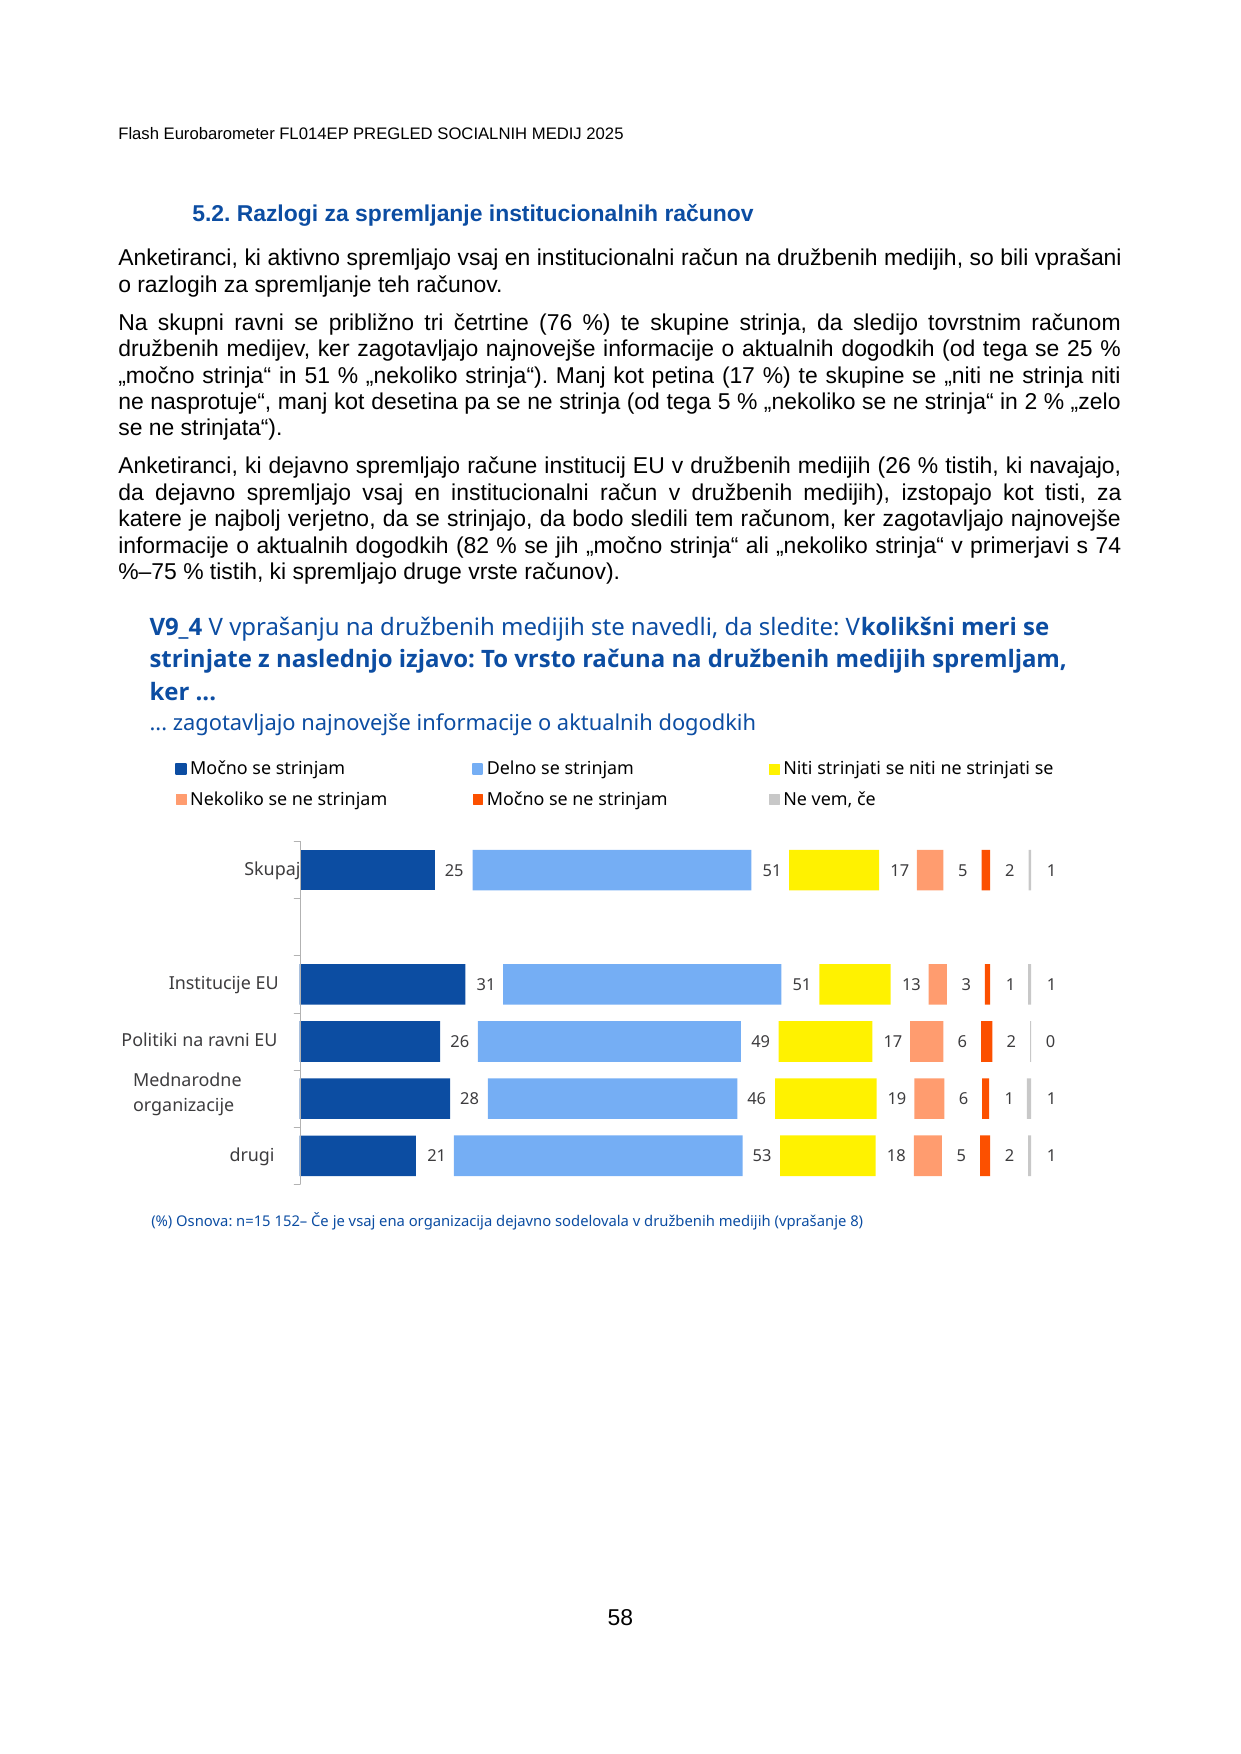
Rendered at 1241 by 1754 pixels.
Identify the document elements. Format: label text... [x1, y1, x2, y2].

text Anketiranci, ki aktivno spremljajo vsaj en institucionalni račun na družbenih medijih, so bili vprašani o razlogih za spremljanje teh računov. [118, 244, 1122, 297]
text Na skupni ravni se približno tri četrtine (76 %) te skupine strinja, da sledijo tovrstnim računom družbenih medijev, ker zagotavljajo najnovejše informacije o aktualnih dogodkih (od tega se 25 % „močno strinja“ in 51 % „nekoliko strinja“). Manj kot petina (17 %) te skupine se „niti ne strinja niti ne nasprotuje“, manj kot desetina pa se ne strinja (od tega 5 % „nekoliko se ne strinja“ in 2 % „zelo se ne strinjata“). [118, 309, 1122, 441]
subtitle 5.2. Razlogi za spremljanje institucionalnih računov [118, 199, 1122, 226]
text Anketiranci, ki dejavno spremljajo račune institucij EU v družbenih medijih (26 % tistih, ki navajajo, da dejavno spremljajo vsaj en institucionalni račun v družbenih medijih), izstopajo kot tisti, za katere je najbolj verjetno, da se strinjajo, da bodo sledili tem računom, ker zagotavljajo najnovejše informacije o aktualnih dogodkih (82 % se jih „močno strinja“ ali „nekoliko strinja“ v primerjavi s 74 %–75 % tistih, ki spremljajo druge vrste računov). [118, 452, 1122, 584]
